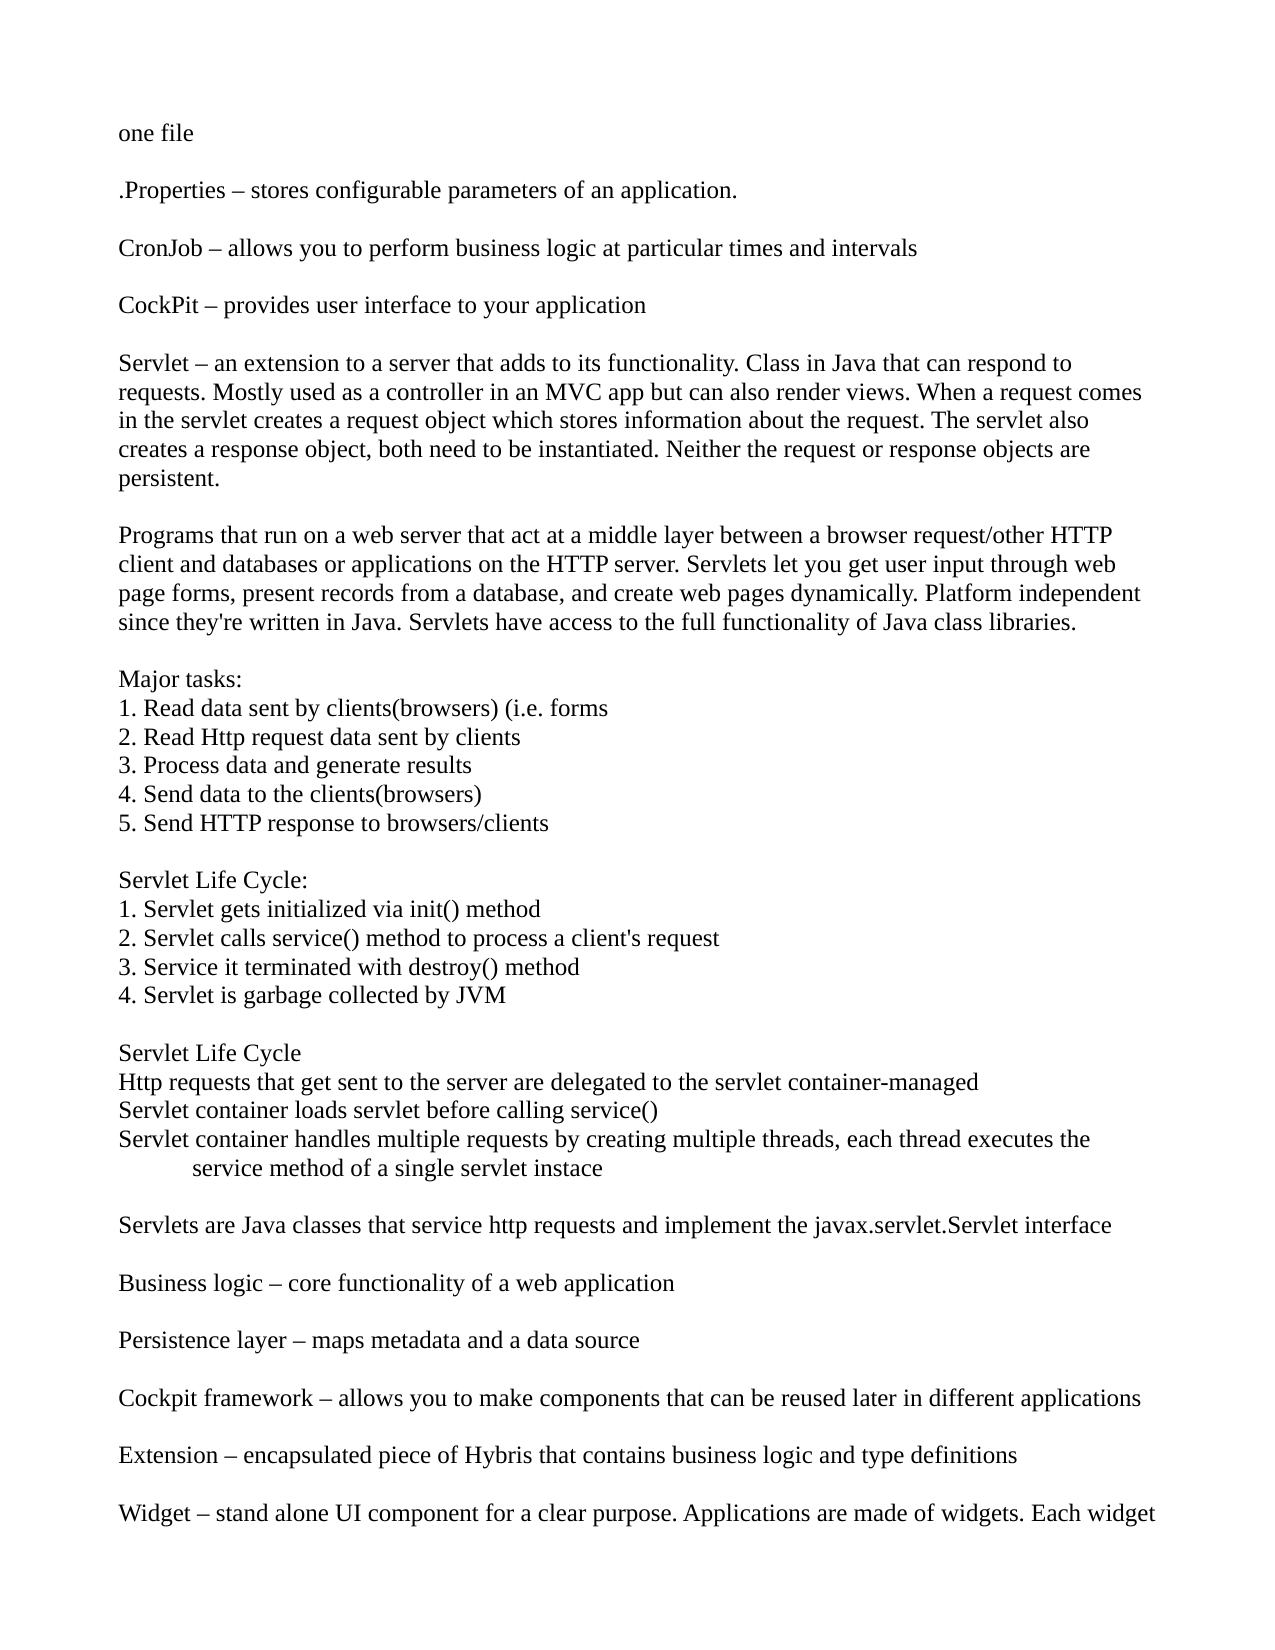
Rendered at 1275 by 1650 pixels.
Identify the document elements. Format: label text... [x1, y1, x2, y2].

text 3. Process data and generate results [118, 751, 1157, 779]
text 5. Send HTTP response to browsers/clients [118, 808, 1157, 837]
text Servlet – an extension to a server that adds to its functionality. Class in Java that can respond to requests. Mostly used as a controller in an MVC app but can also render views. When a request comes in the servlet creates a request object which stores information about the request. The servlet also creates a response object, both need to be instantiated. Neither the request or response objects are persistent. [118, 348, 1157, 492]
text Servlet container handles multiple requests by creating multiple threads, each thread executes the service method of a single servlet instace [118, 1124, 1157, 1182]
text Http requests that get sent to the server are delegated to the servlet container-managed [118, 1067, 1157, 1096]
text 2. Read Http request data sent by clients [118, 722, 1157, 751]
text Major tasks: [118, 664, 1157, 693]
text Servlet Life Cycle [118, 1038, 1157, 1067]
text 4. Send data to the clients(browsers) [118, 779, 1157, 808]
text CronJob – allows you to perform business logic at particular times and intervals [118, 233, 1157, 262]
text 3. Service it terminated with destroy() method [118, 952, 1157, 981]
text Cockpit framework – allows you to make components that can be reused later in different applications [118, 1383, 1157, 1412]
text Servlet container loads servlet before calling service() [118, 1096, 1157, 1124]
text 1. Servlet gets initialized via init() method [118, 894, 1157, 923]
text one file [118, 118, 1157, 147]
text .Properties – stores configurable parameters of an application. [118, 176, 1157, 204]
text Servlets are Java classes that service http requests and implement the javax.servlet.Servlet interface [118, 1211, 1157, 1239]
text Extension – encapsulated piece of Hybris that contains business logic and type definitions [118, 1441, 1157, 1469]
text Widget – stand alone UI component for a clear purpose. Applications are made of widgets. Each widget [118, 1498, 1157, 1527]
text Servlet Life Cycle: [118, 866, 1157, 894]
text 2. Servlet calls service() method to process a client's request [118, 923, 1157, 952]
text Programs that run on a web server that act at a middle layer between a browser request/other HTTP client and databases or applications on the HTTP server. Servlets let you get user input through web page forms, present records from a database, and create web pages dynamically. Platform independent since they're written in Java. Servlets have access to the full functionality of Java class libraries. [118, 521, 1157, 636]
text Business logic – core functionality of a web application [118, 1268, 1157, 1297]
text 4. Servlet is garbage collected by JVM [118, 981, 1157, 1009]
text 1. Read data sent by clients(browsers) (i.e. forms [118, 693, 1157, 722]
text CockPit – provides user interface to your application [118, 291, 1157, 319]
text Persistence layer – maps metadata and a data source [118, 1326, 1157, 1354]
